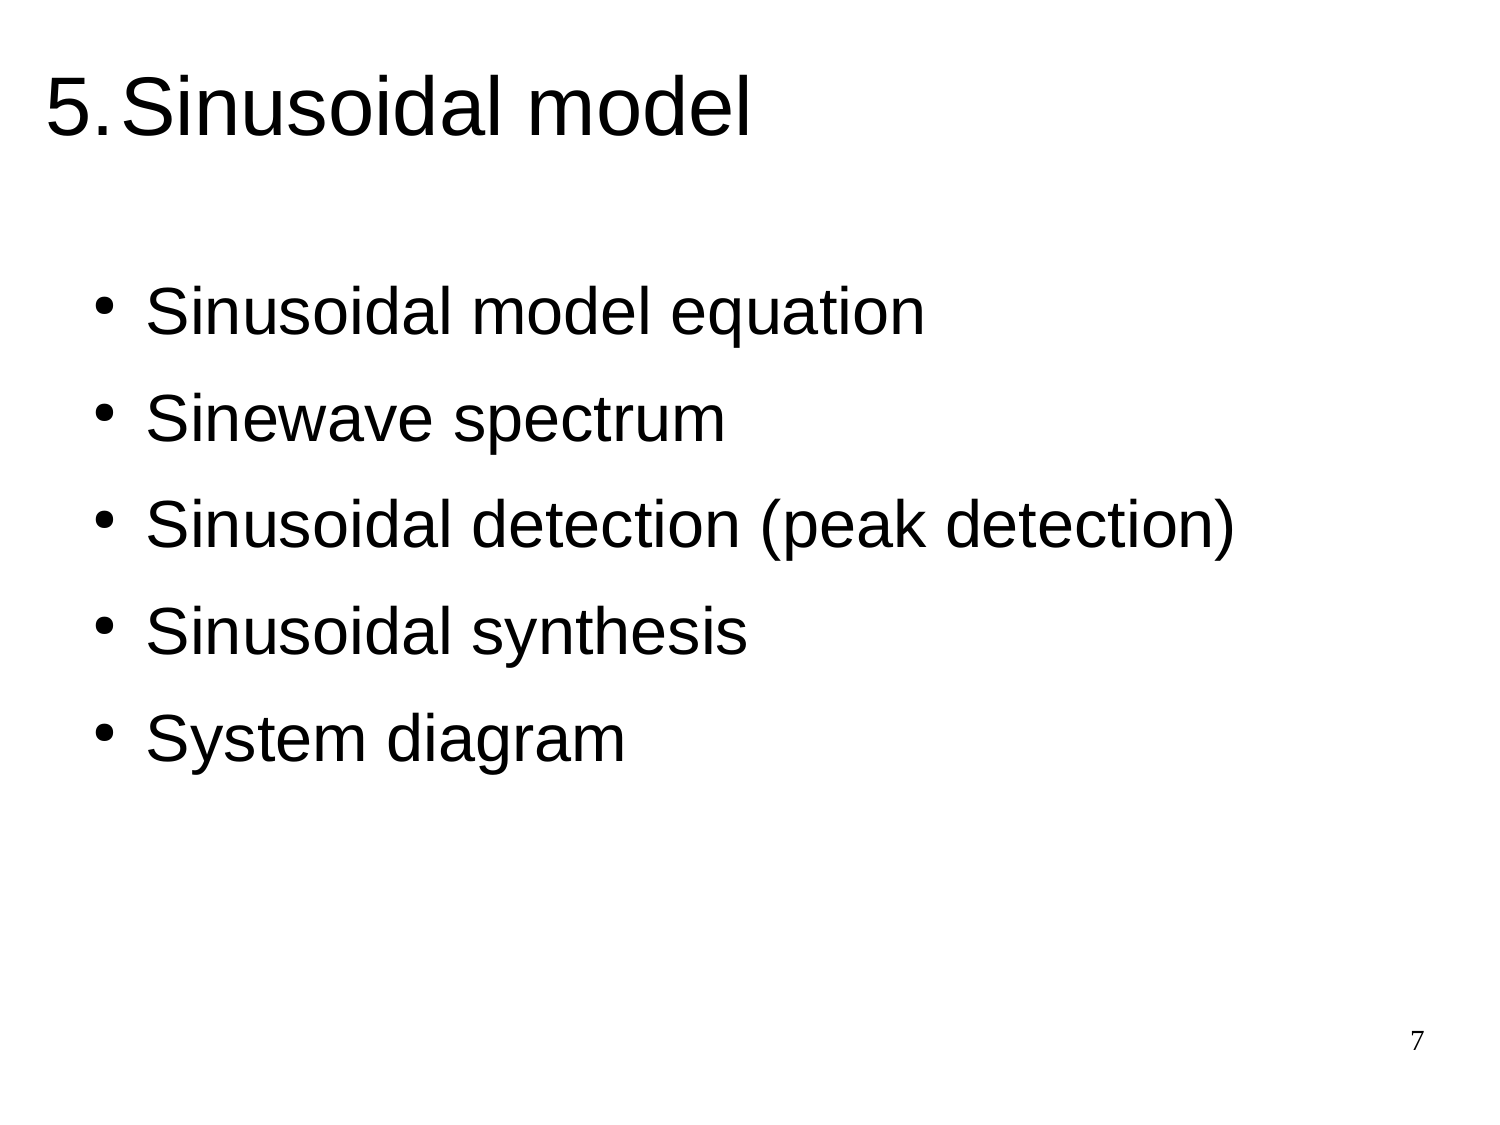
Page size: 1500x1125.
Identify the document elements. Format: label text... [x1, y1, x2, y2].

list Sinusoidal model equation Sinewave spectrum Sinusoidal detection (peak detection) Sinusoidal synthesis System diagram [75, 263, 1425, 1006]
title 5. Sinusoidal model [45, 13, 1396, 201]
